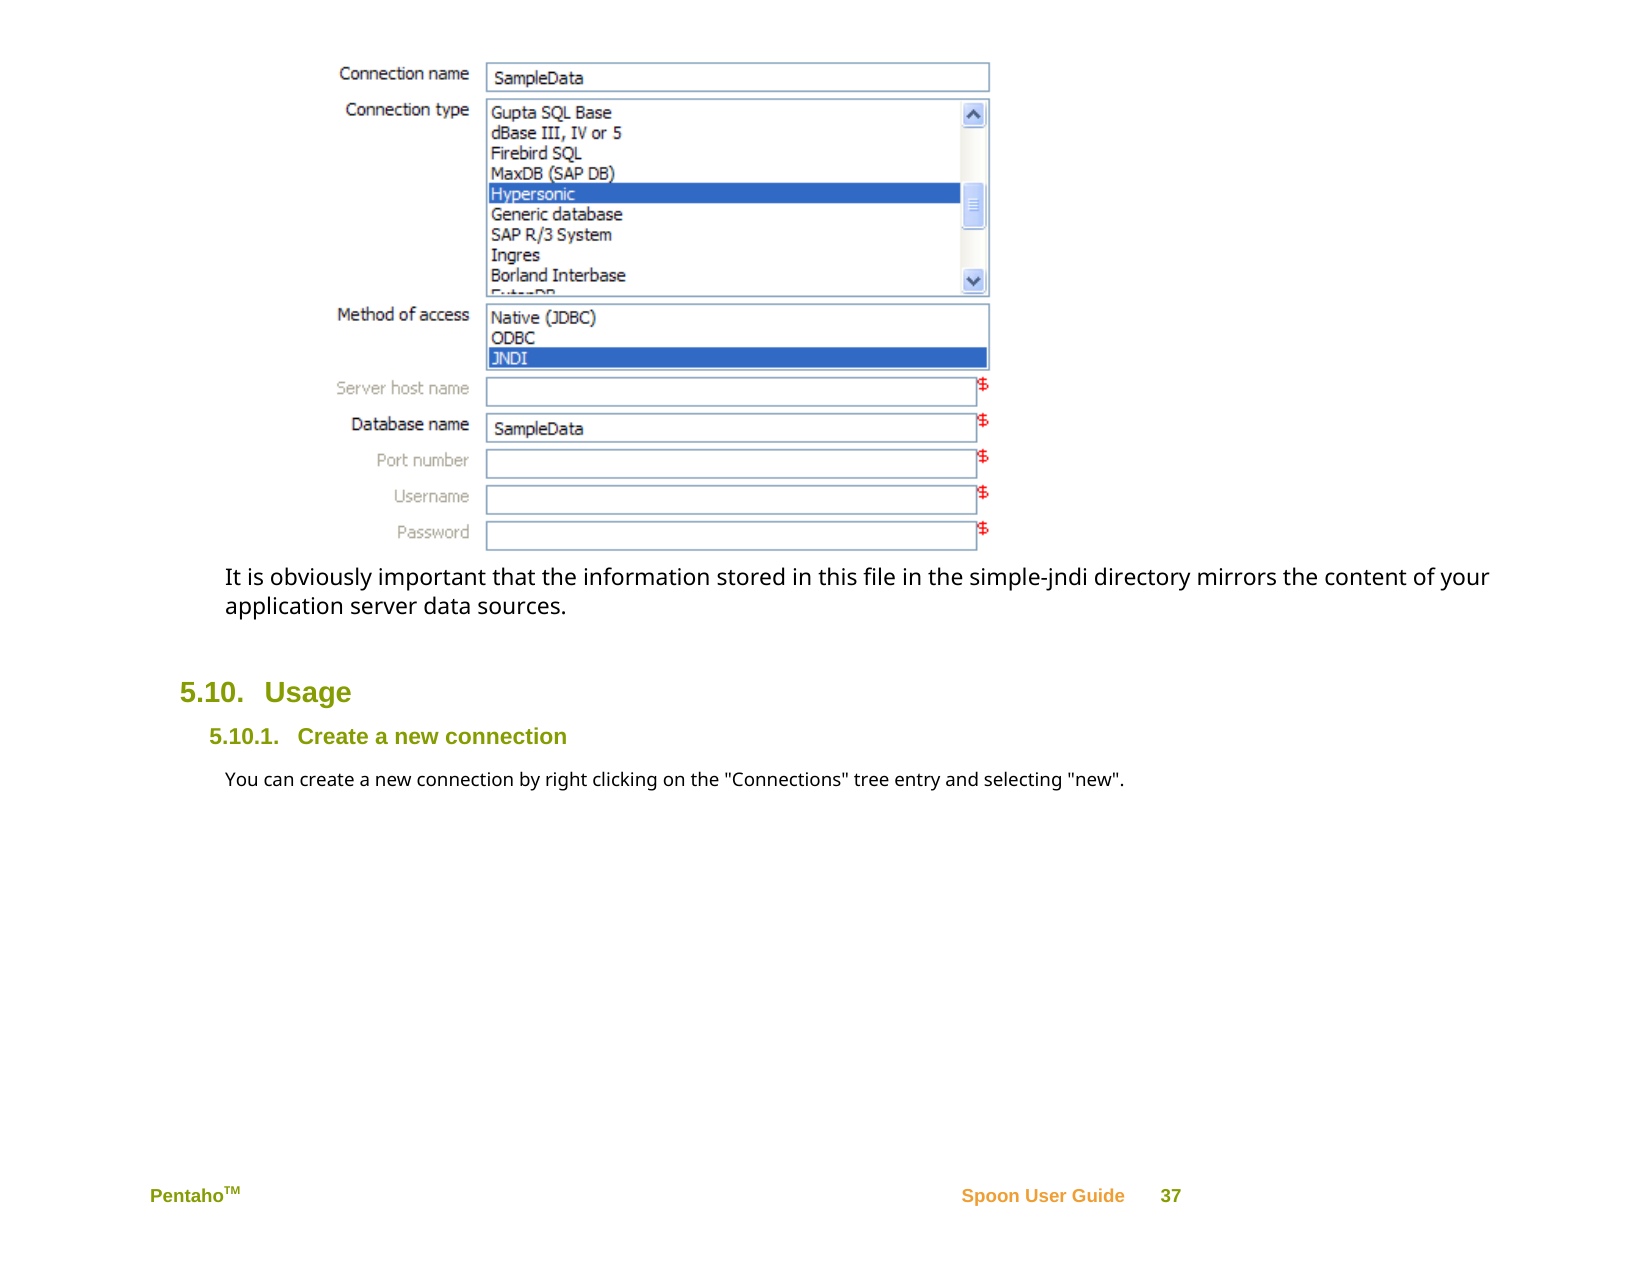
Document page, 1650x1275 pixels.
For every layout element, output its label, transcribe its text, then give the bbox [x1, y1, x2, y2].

text It is obviously important that the information stored in this file in the simple-jndi directory mirrors the content of your application server data sources. [225, 45, 1500, 620]
text You can create a new connection by right clicking on the "Connections" tree entry and selecting "new". [225, 763, 1500, 793]
subtitle Create a new connection [209, 716, 1500, 751]
picture [242, 62, 1009, 562]
subtitle Usage [179, 674, 1500, 709]
